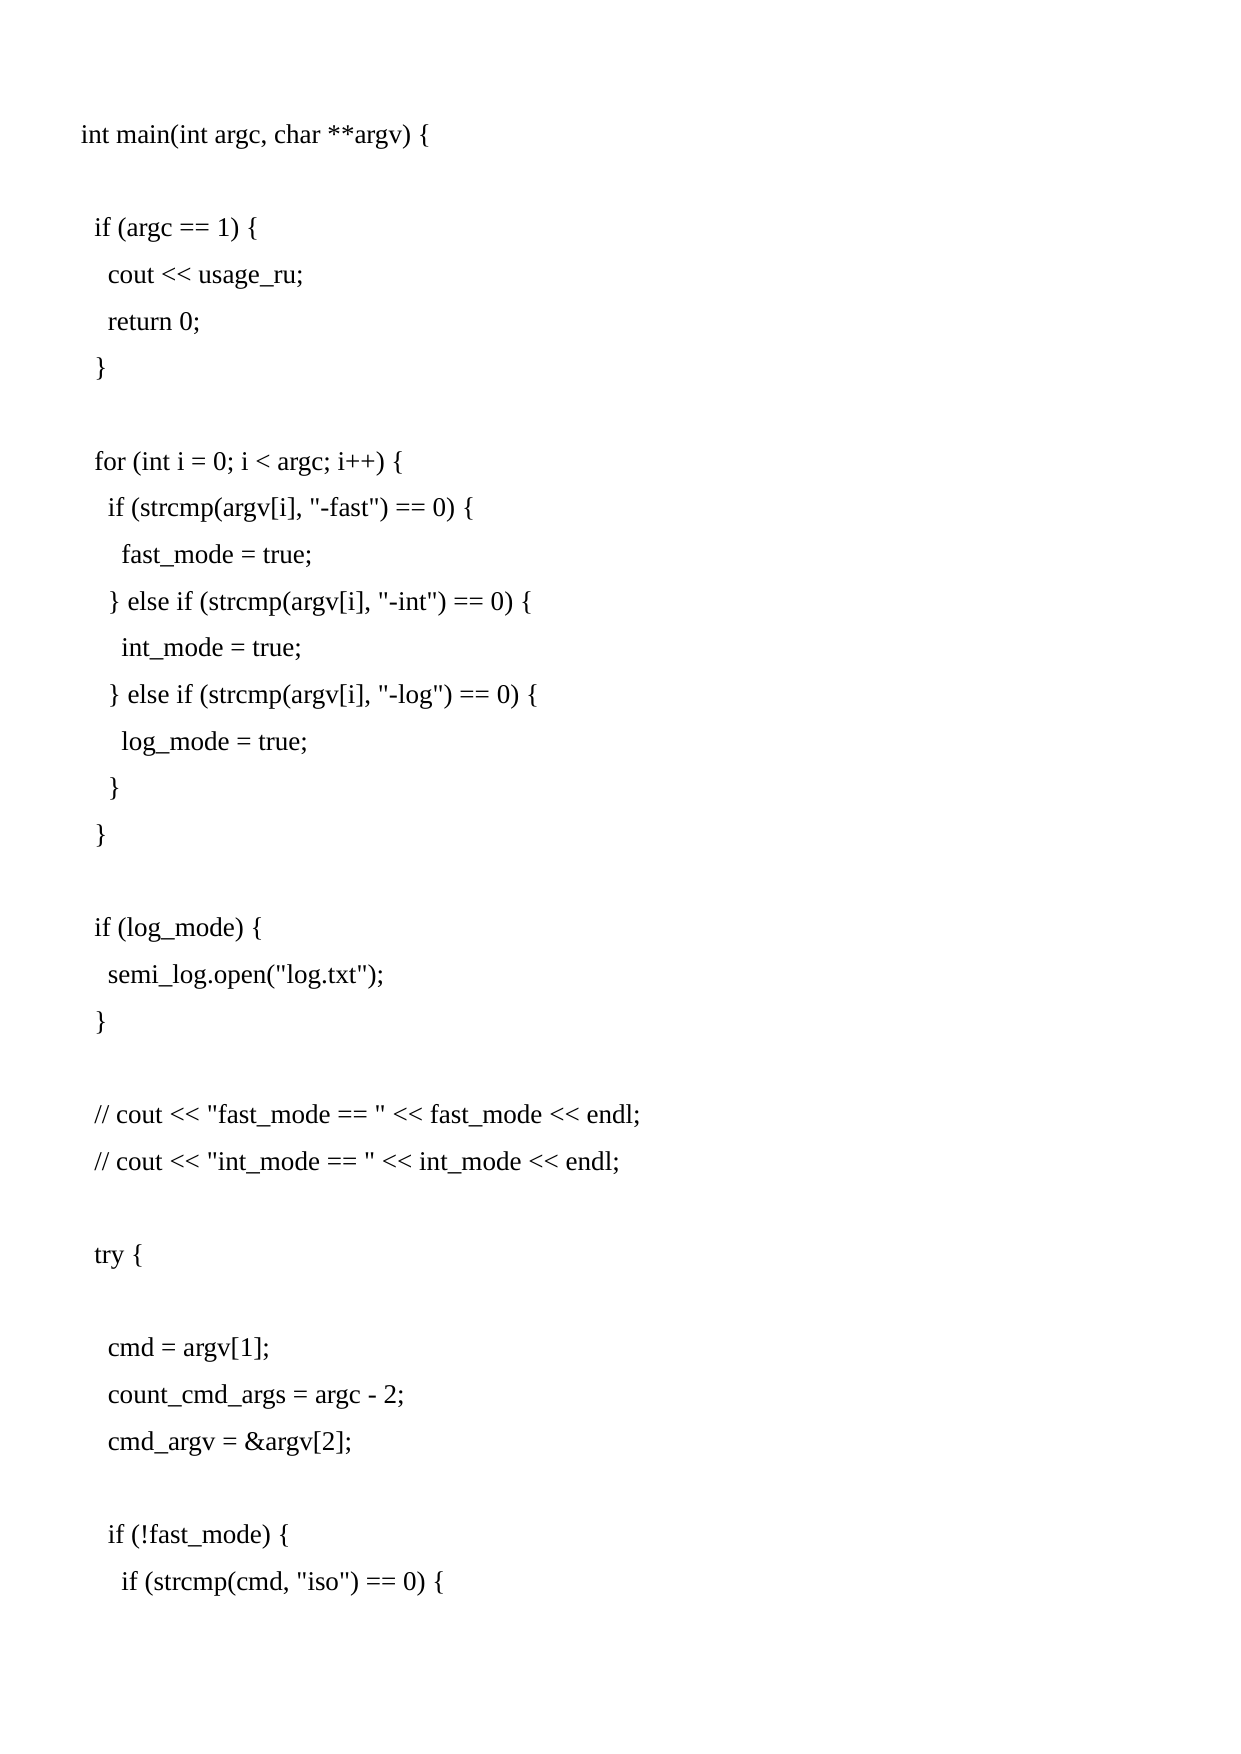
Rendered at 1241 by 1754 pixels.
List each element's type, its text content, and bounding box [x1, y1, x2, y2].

list count_cmd_args = argc - 2; [81, 1378, 1122, 1409]
list // cout << "fast_mode == " << fast_mode << endl; [81, 1098, 1122, 1129]
list } else if (strcmp(argv[i], "-int") == 0) { [81, 585, 1122, 616]
list semi_log.open("log.txt"); [81, 958, 1122, 989]
list cout << usage_ru; [81, 258, 1122, 289]
list int_mode = true; [81, 631, 1122, 663]
list return 0; [81, 305, 1122, 336]
list if (strcmp(cmd, "iso") == 0) { [81, 1565, 1122, 1596]
list for (int i = 0; i < argc; i++) { [81, 445, 1122, 476]
list if (!fast_mode) { [81, 1518, 1122, 1549]
list if (strcmp(argv[i], "-fast") == 0) { [81, 491, 1122, 523]
list cmd_argv = &argv[2]; [81, 1425, 1122, 1456]
list } [81, 771, 1122, 803]
list // cout << "int_mode == " << int_mode << endl; [81, 1145, 1122, 1176]
list if (log_mode) { [81, 911, 1122, 943]
list log_mode = true; [81, 725, 1122, 756]
list } [81, 818, 1122, 849]
list fast_mode = true; [81, 538, 1122, 569]
list cmd = argv[1]; [81, 1331, 1122, 1363]
list } [81, 1005, 1122, 1036]
list try { [81, 1238, 1122, 1269]
list if (argc == 1) { [81, 211, 1122, 243]
list } [81, 351, 1122, 383]
list } else if (strcmp(argv[i], "-log") == 0) { [81, 678, 1122, 709]
list int main(int argc, char **argv) { [81, 118, 1122, 149]
